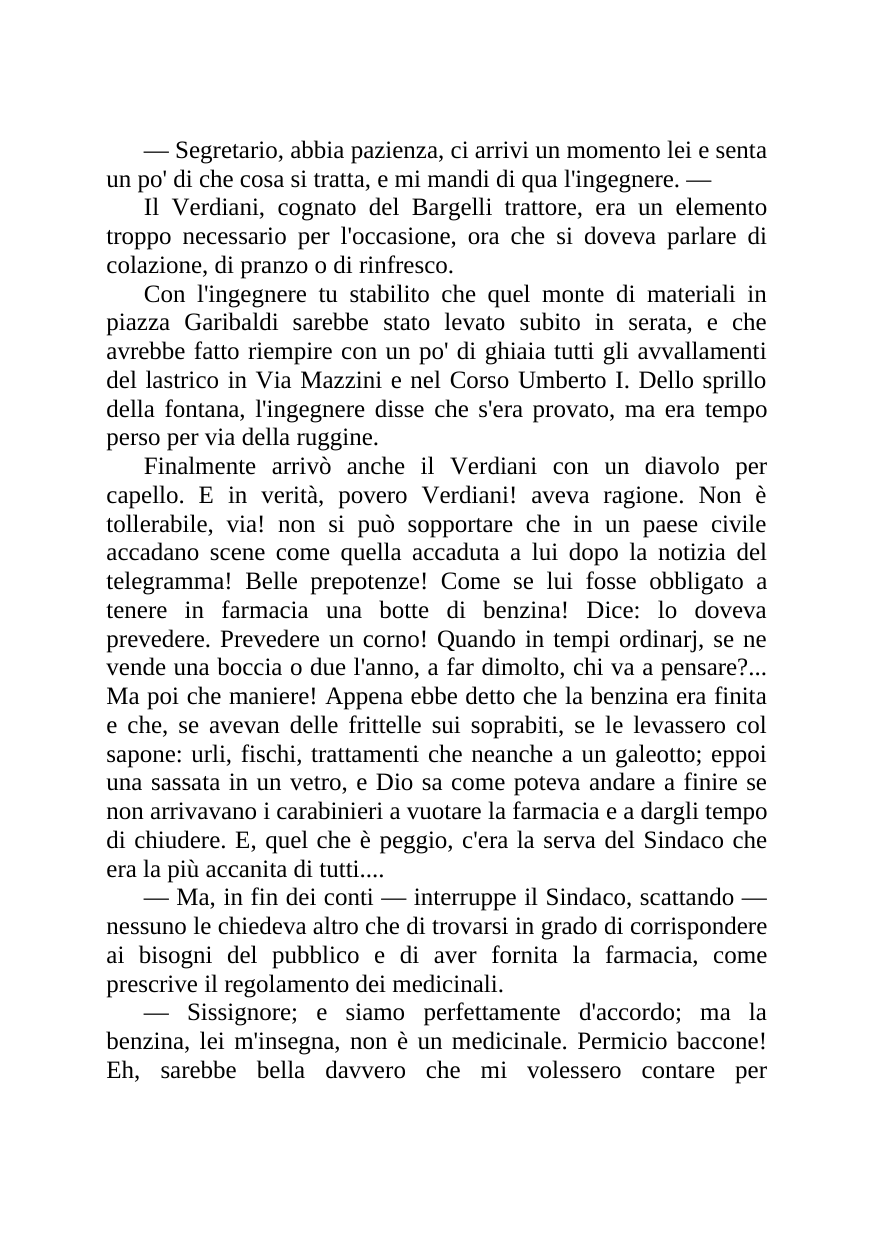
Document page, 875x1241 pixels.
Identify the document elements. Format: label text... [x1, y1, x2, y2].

text — Segretario, abbia pazienza, ci arrivi un momento lei e senta un po' di che cosa si tratta, e mi mandi di qua l'ingegnere. — [106, 135, 768, 192]
text — Sissignore; e siamo perfettamente d'accordo; ma la benzina, lei m'insegna, non è un medicinale. Permicio baccone! Eh, sarebbe bella davvero che mi volessero contare per [106, 997, 768, 1084]
text — Ma, in fin dei conti — interruppe il Sindaco, scattando — nessuno le chiedeva altro che di trovarsi in grado di corrispondere ai bisogni del pubblico e di aver fornita la farmacia, come prescrive il regolamento dei medicinali. [106, 882, 768, 997]
text Finalmente arrivò anche il Verdiani con un diavolo per capello. E in verità, povero Verdiani! aveva ragione. Non è tollerabile, via! non si può sopportare che in un paese civile accadano scene come quella accaduta a lui dopo la notizia del telegramma! Belle prepotenze! Come se lui fosse obbligato a tenere in farmacia una botte di benzina! Dice: lo doveva prevedere. Prevedere un corno! Quando in tempi ordinarj, se ne vende una boccia o due l'anno, a far dimolto, chi va a pensare?... Ma poi che maniere! Appena ebbe detto che la benzina era finita e che, se avevan delle frittelle sui soprabiti, se le levassero col sapone: urli, fischi, trattamenti che neanche a un galeotto; eppoi una sassata in un vetro, e Dio sa come poteva andare a finire se non arrivavano i carabinieri a vuotare la farmacia e a dargli tempo di chiudere. E, quel che è peggio, c'era la serva del Sindaco che era la più accanita di tutti.... [106, 451, 768, 882]
text Il Verdiani, cognato del Bargelli trattore, era un elemento troppo necessario per l'occasione, ora che si doveva parlare di colazione, di pranzo o di rinfresco. [106, 192, 768, 279]
text Con l'ingegnere tu stabilito che quel monte di materiali in piazza Garibaldi sarebbe stato levato subito in serata, e che avrebbe fatto riempire con un po' di ghiaia tutti gli avvallamenti del lastrico in Via Mazzini e nel Corso Umberto I. Dello sprillo della fontana, l'ingegnere disse che s'era provato, ma era tempo perso per via della ruggine. [106, 279, 768, 451]
